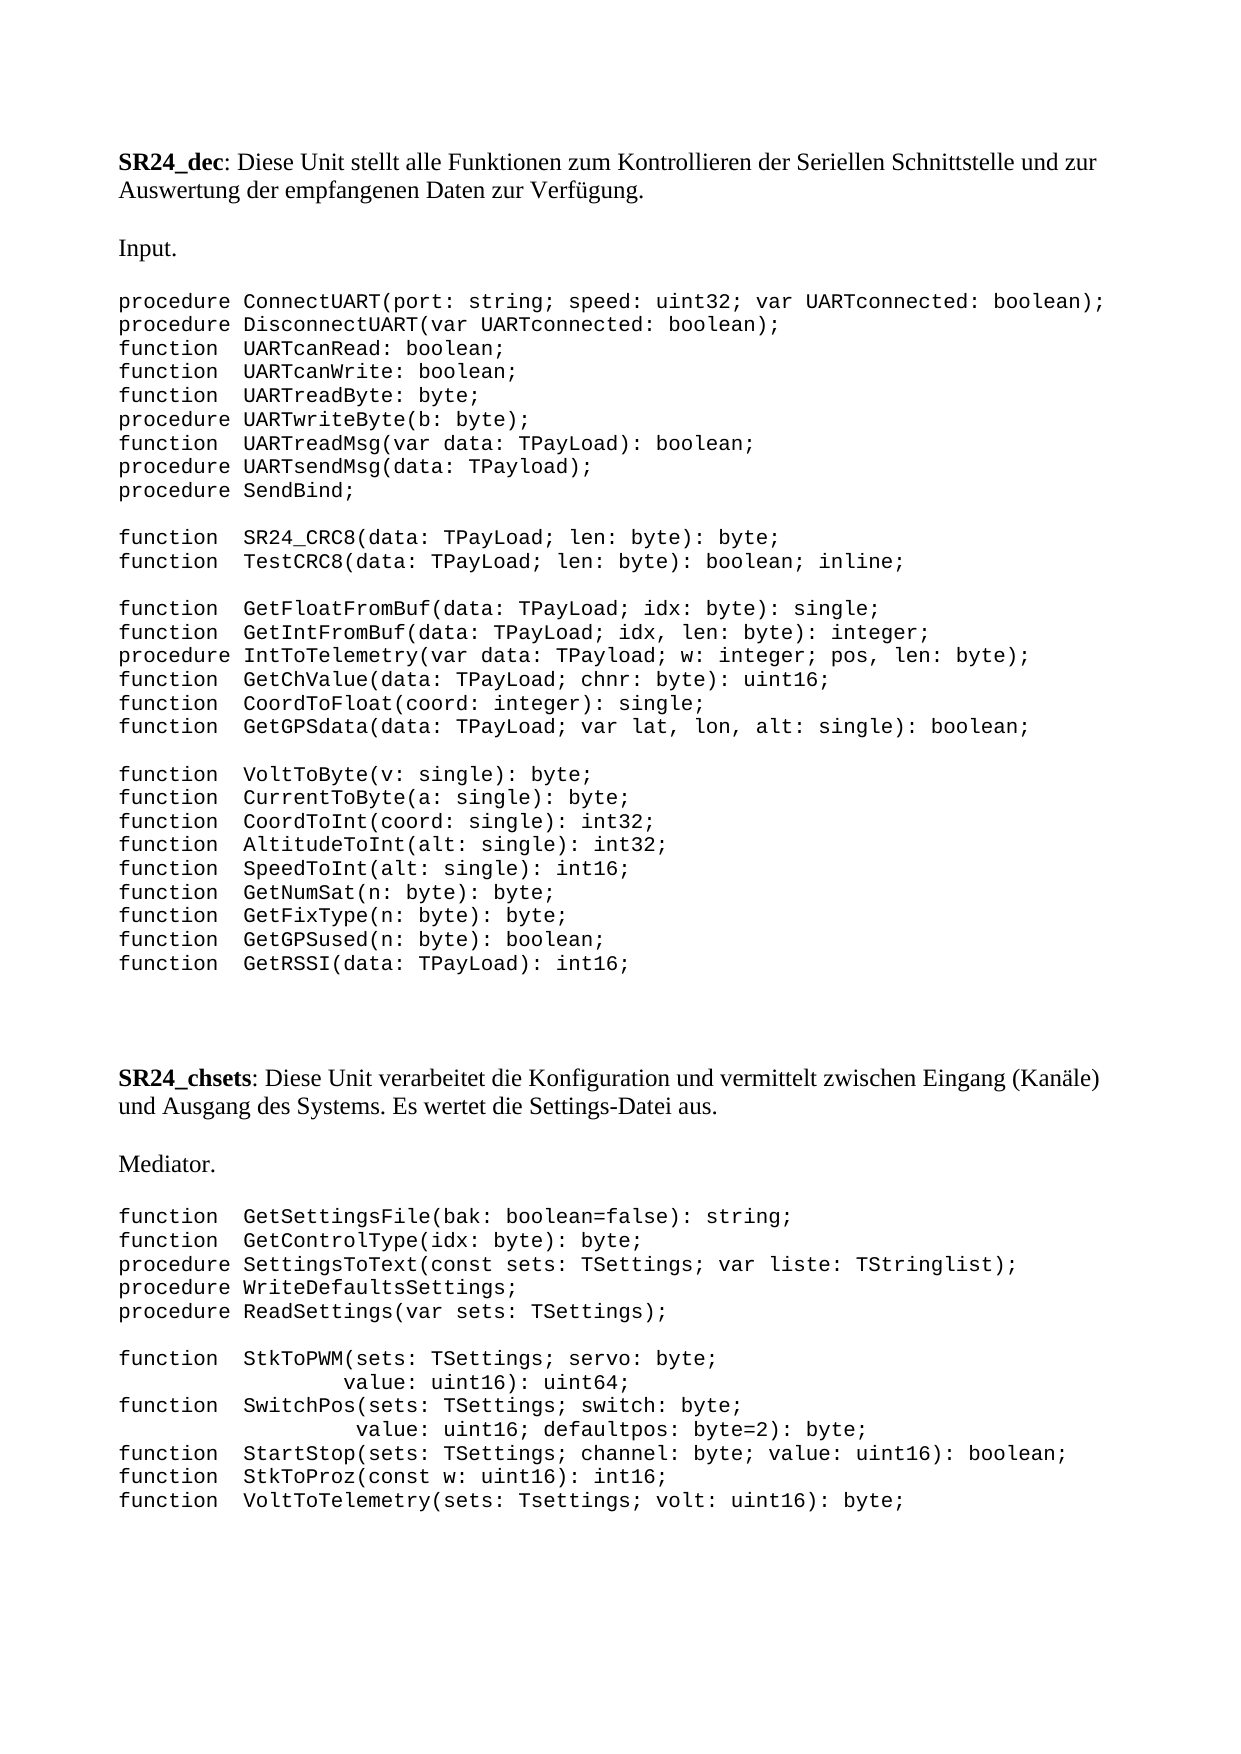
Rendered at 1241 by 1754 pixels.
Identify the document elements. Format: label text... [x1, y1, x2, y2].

text SR24_chsets: Diese Unit verarbeitet die Konfiguration und vermittelt zwischen Eingang (Kanäle) und Ausgang des Systems. Es wertet die Settings-Datei aus. [118, 1063, 1122, 1120]
text function StartStop(sets: TSettings; channel: byte; value: uint16): boolean; [118, 1443, 1122, 1466]
text function TestCRC8(data: TPayLoad; len: byte): boolean; inline; [118, 551, 1122, 574]
text procedure DisconnectUART(var UARTconnected: boolean); [118, 314, 1122, 338]
text procedure SettingsToText(const sets: TSettings; var liste: TStringlist); [118, 1254, 1122, 1277]
text Mediator. [118, 1149, 1122, 1178]
text Input. [118, 233, 1122, 262]
text function GetSettingsFile(bak: boolean=false): string; [118, 1206, 1122, 1230]
text function VoltToByte(v: single): byte; [118, 763, 1122, 787]
text procedure IntToTelemetry(var data: TPayload; w: integer; pos, len: byte); function GetChValue(data: TPayLoad; chnr: byte): uint16; [118, 645, 1122, 693]
text function UARTcanWrite: boolean; [118, 362, 1122, 385]
text function GetIntFromBuf(data: TPayLoad; idx, len: byte): integer; [118, 622, 1122, 645]
text function GetControlType(idx: byte): byte; [118, 1230, 1122, 1254]
text function CoordToInt(coord: single): int32; [118, 811, 1122, 834]
text function GetNumSat(n: byte): byte; [118, 882, 1122, 905]
text SR24_dec: Diese Unit stellt alle Funktionen zum Kontrollieren der Seriellen Schnittstelle und zur Auswertung der empfangenen Daten zur Verfügung. [118, 147, 1122, 204]
text function SR24_CRC8(data: TPayLoad; len: byte): byte; [118, 527, 1122, 551]
text function UARTreadMsg(var data: TPayLoad): boolean; [118, 432, 1122, 456]
text procedure WriteDefaultsSettings; [118, 1277, 1122, 1301]
text function GetRSSI(data: TPayLoad): int16; [118, 953, 1122, 976]
text function AltitudeToInt(alt: single): int32; [118, 834, 1122, 858]
text procedure SendBind; [118, 480, 1122, 503]
text function StkToProz(const w: uint16): int16; [118, 1466, 1122, 1490]
text procedure ConnectUART(port: string; speed: uint32; var UARTconnected: boolean); [118, 291, 1122, 314]
text function UARTreadByte: byte; [118, 385, 1122, 409]
text function GetGPSused(n: byte): boolean; [118, 929, 1122, 953]
text procedure UARTwriteByte(b: byte); [118, 409, 1122, 432]
text function GetFloatFromBuf(data: TPayLoad; idx: byte): single; [118, 598, 1122, 622]
text function StkToPWM(sets: TSettings; servo: byte; [118, 1348, 1122, 1372]
text function CoordToFloat(coord: integer): single; function GetGPSdata(data: TPayLoad; var lat, lon, alt: single): boolean; [118, 693, 1122, 740]
text function SpeedToInt(alt: single): int16; [118, 858, 1122, 882]
text procedure ReadSettings(var sets: TSettings); [118, 1301, 1122, 1324]
text function CurrentToByte(a: single): byte; [118, 787, 1122, 811]
text value: uint16): uint64; [118, 1372, 1122, 1396]
text value: uint16; defaultpos: byte=2): byte; [118, 1419, 1122, 1443]
text function GetFixType(n: byte): byte; [118, 905, 1122, 929]
text function VoltToTelemetry(sets: Tsettings; volt: uint16): byte; [118, 1490, 1122, 1514]
text function SwitchPos(sets: TSettings; switch: byte; [118, 1396, 1122, 1419]
text procedure UARTsendMsg(data: TPayload); [118, 456, 1122, 480]
text function UARTcanRead: boolean; [118, 338, 1122, 362]
